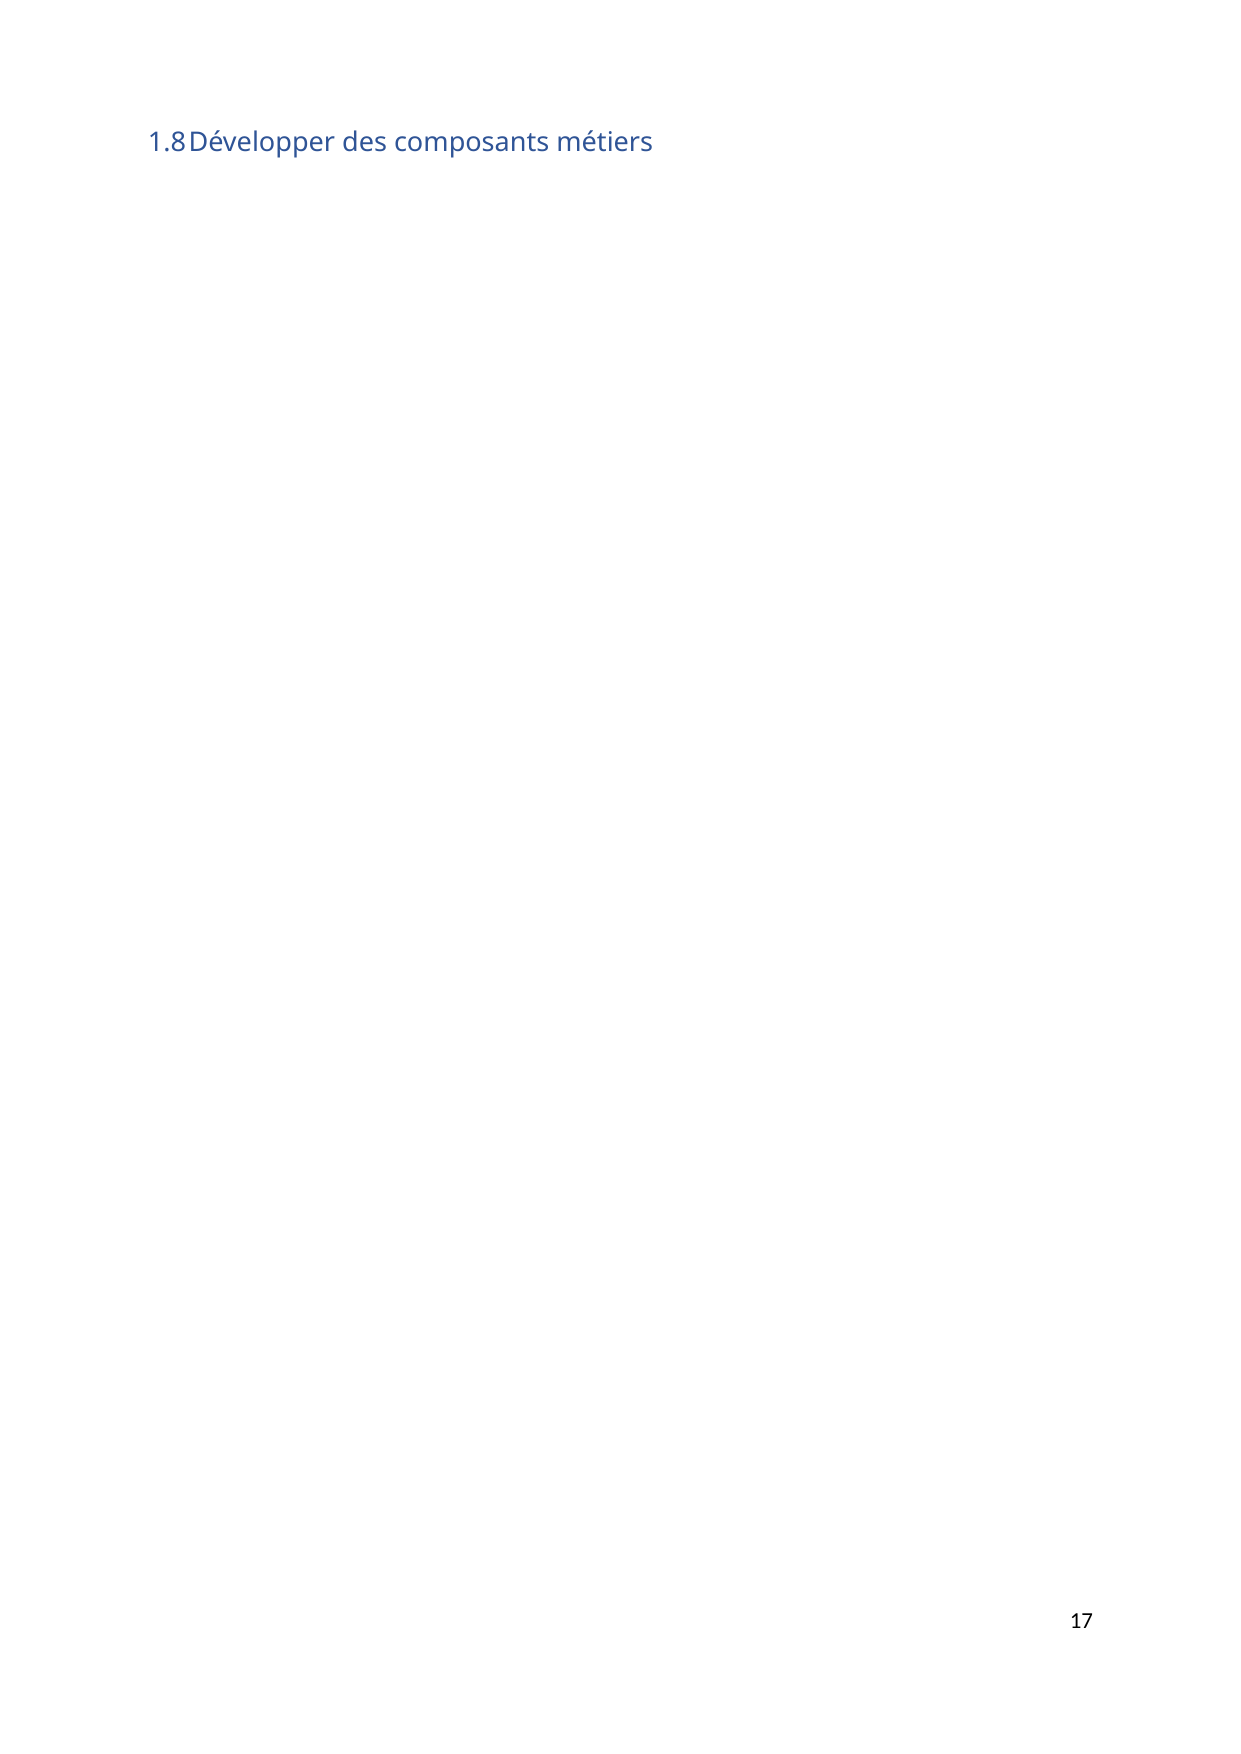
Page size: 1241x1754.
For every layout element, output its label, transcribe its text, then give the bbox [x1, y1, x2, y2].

list Développer des composants métiers [148, 123, 1093, 159]
